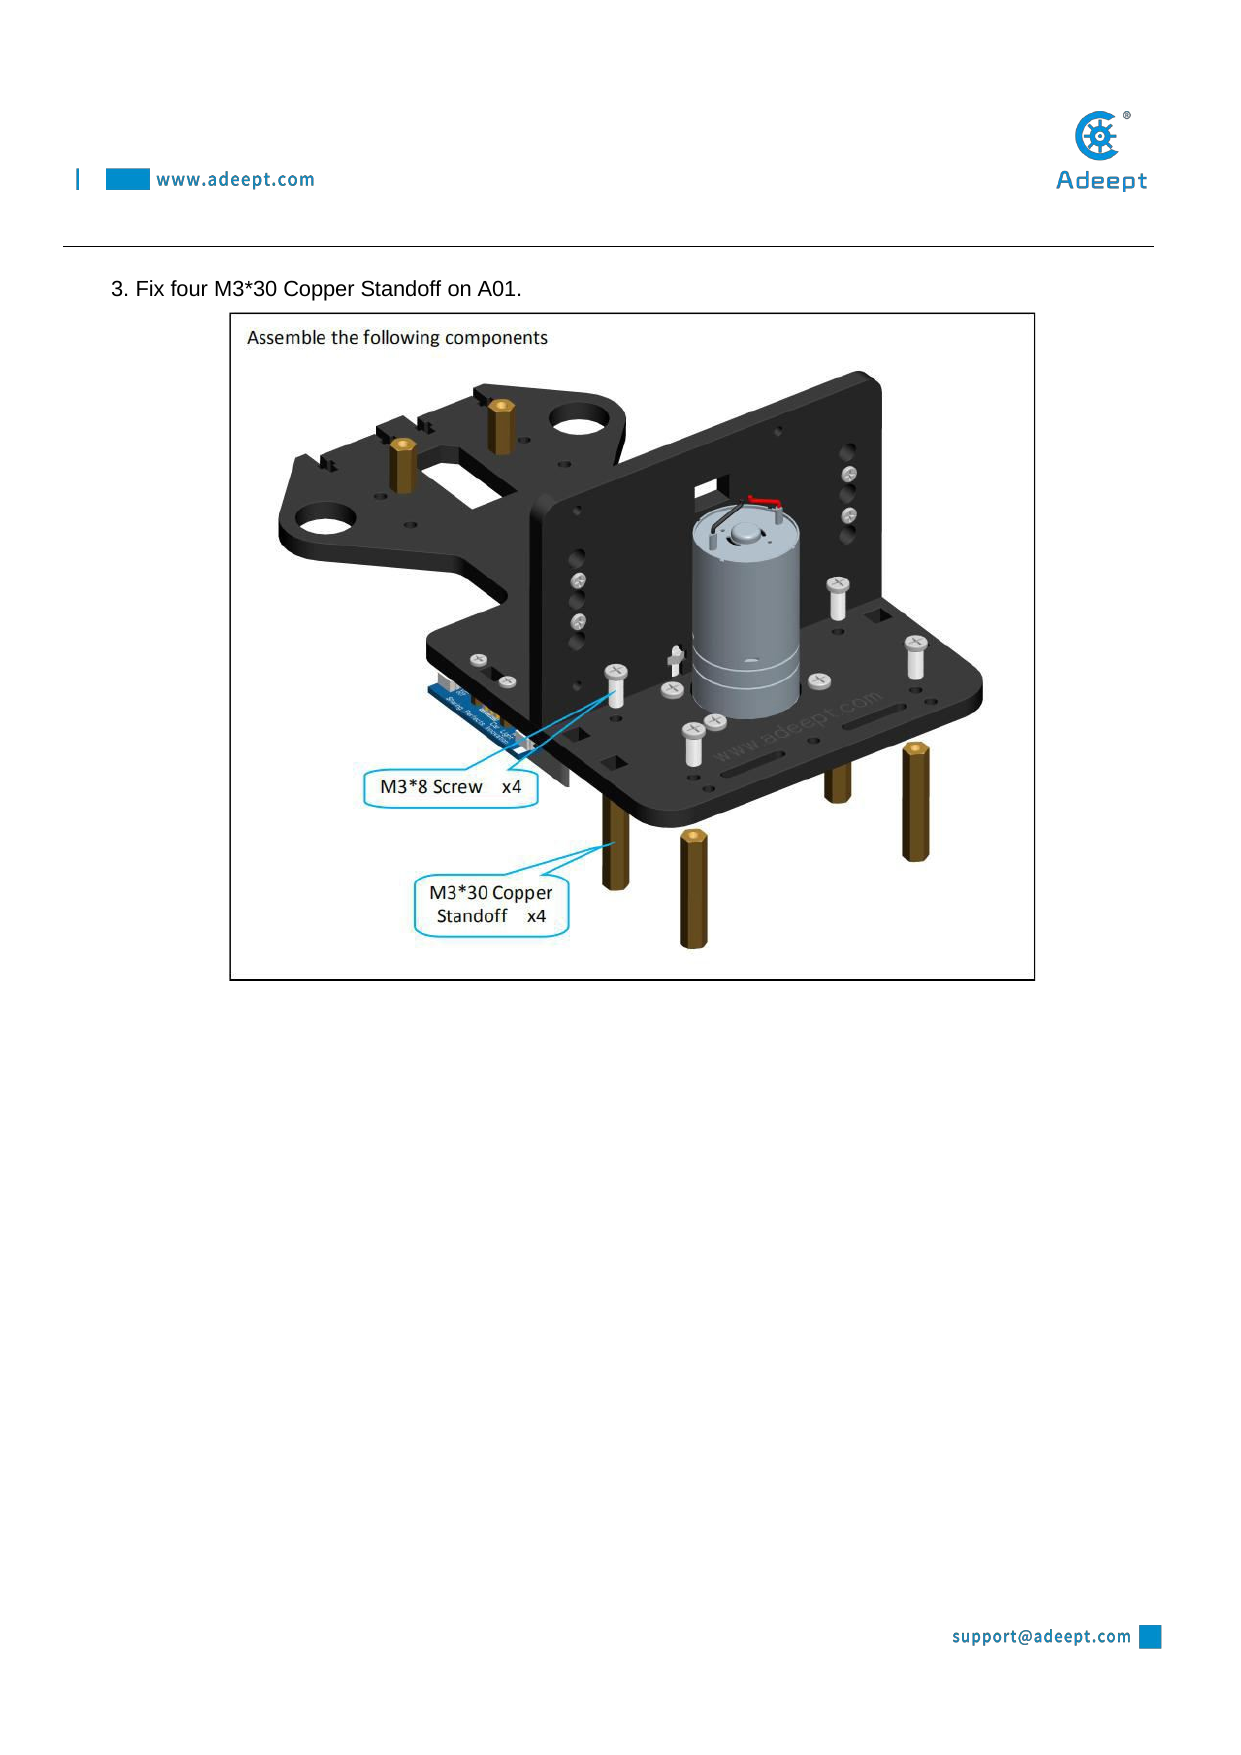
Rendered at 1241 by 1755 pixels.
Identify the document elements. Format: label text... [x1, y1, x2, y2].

list Fix four M3*30 Copper Standoff on A01. [111, 276, 1178, 301]
